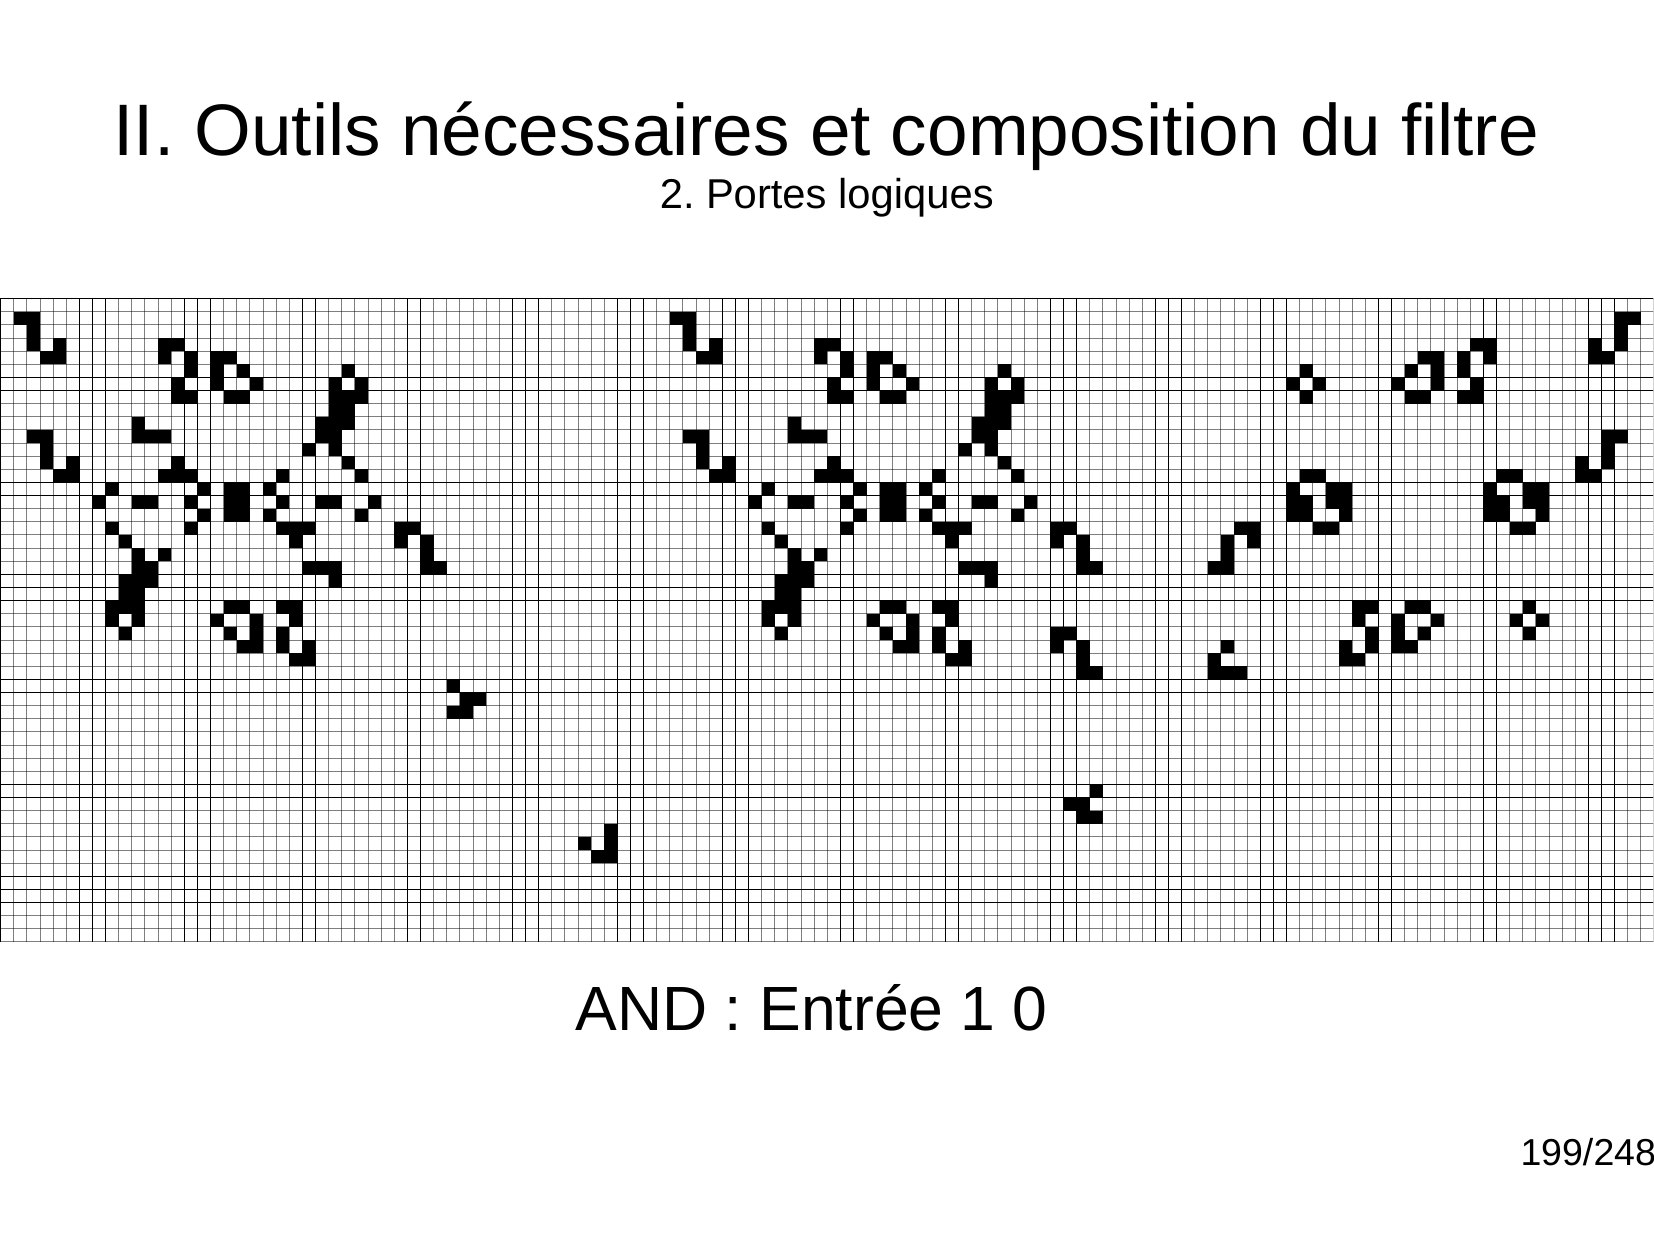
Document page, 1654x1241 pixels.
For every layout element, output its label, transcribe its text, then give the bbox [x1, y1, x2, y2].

title II. Outils nécessaires et composition du filtre 2. Portes logiques [82, 49, 1571, 257]
text_box AND : Entrée 1 0 [561, 966, 1064, 1052]
picture [0, 298, 1654, 942]
text_box <number>/248 [1505, 1124, 1654, 1182]
